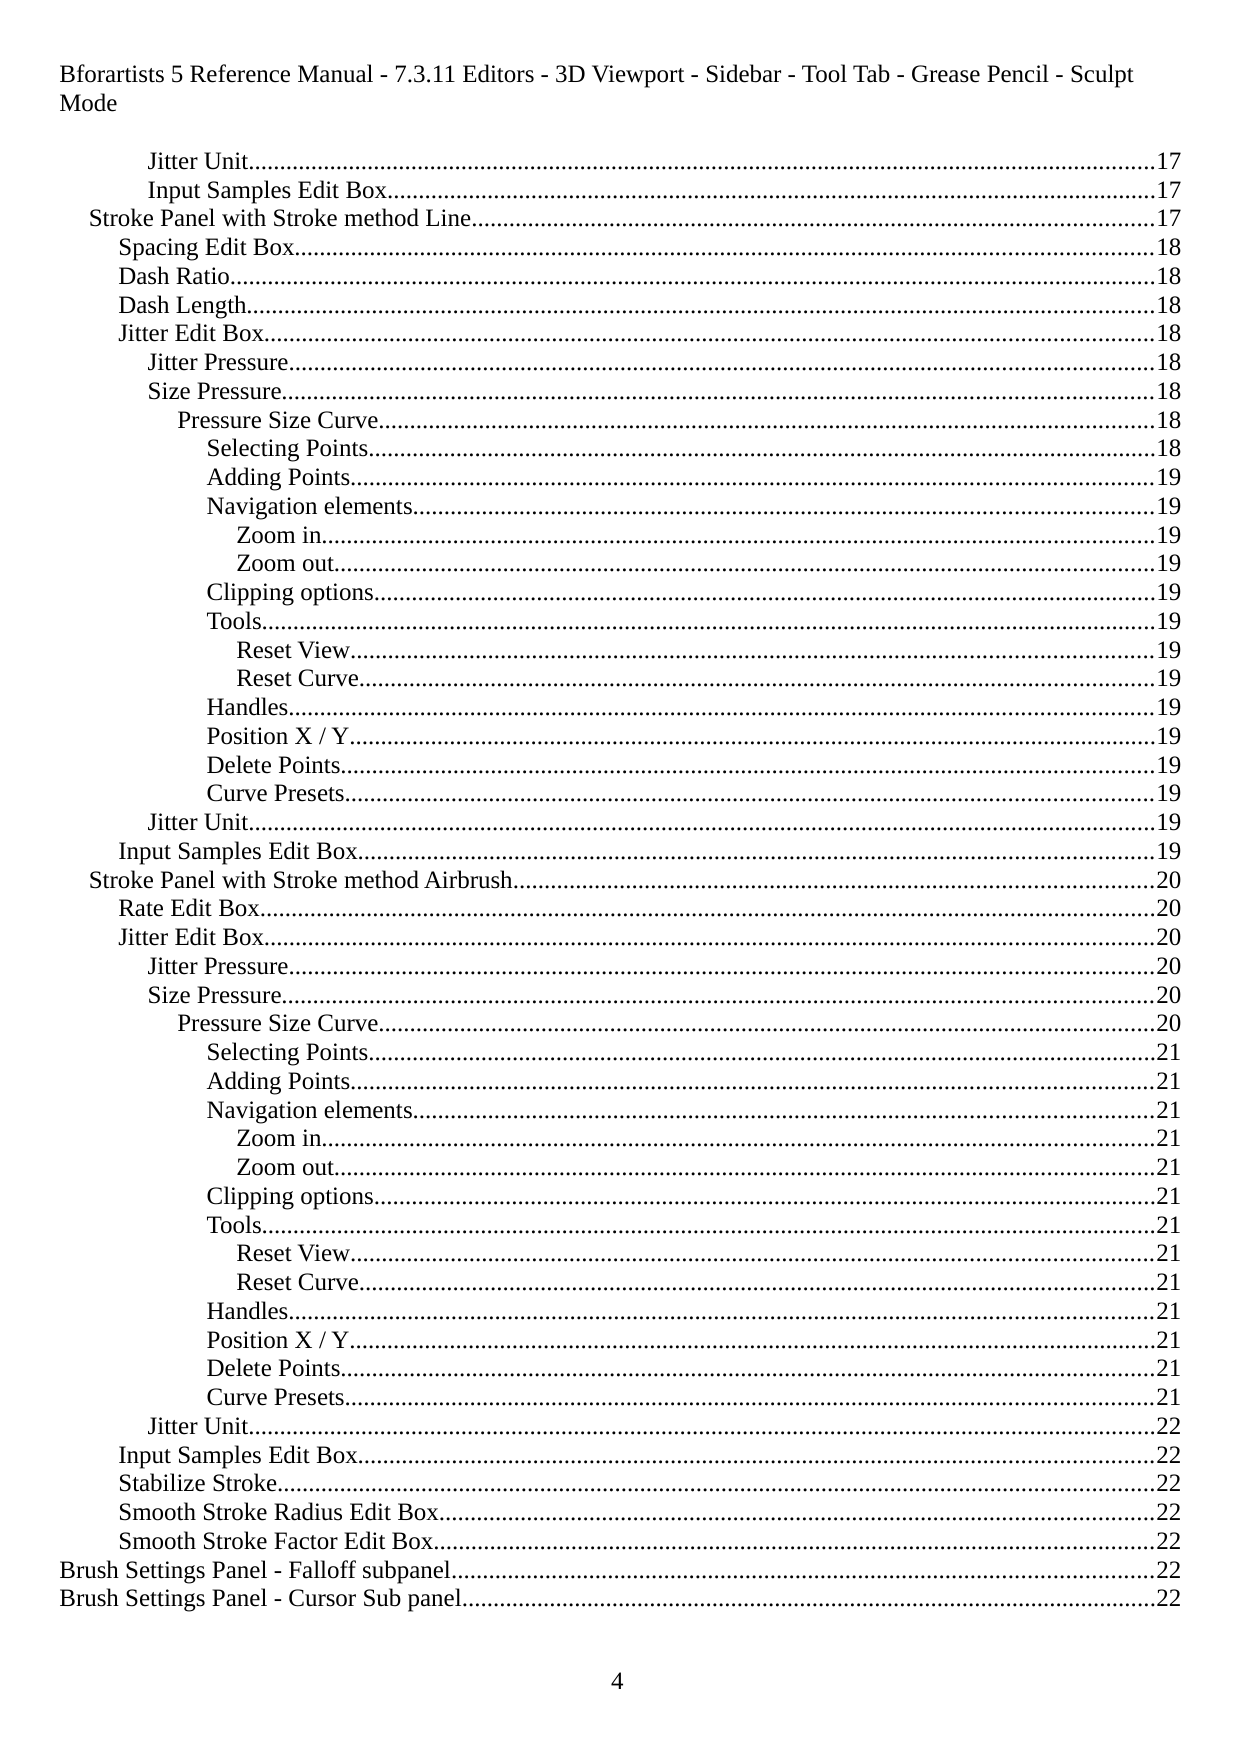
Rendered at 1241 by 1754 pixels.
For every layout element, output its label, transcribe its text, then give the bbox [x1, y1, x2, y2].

text Curve Presets 21 [206, 1382, 1181, 1411]
text Smooth Stroke Factor Edit Box 22 [118, 1526, 1181, 1555]
text Input Samples Edit Box 17 [147, 175, 1181, 203]
text Size Pressure 18 [147, 376, 1181, 405]
text Zoom out 21 [236, 1152, 1181, 1181]
text Dash Ratio 18 [118, 261, 1181, 290]
text Handles 19 [206, 692, 1181, 721]
text Jitter Unit 22 [147, 1411, 1181, 1440]
text Reset View 19 [236, 635, 1181, 663]
text Navigation elements 21 [206, 1095, 1181, 1123]
text Rate Edit Box 20 [118, 893, 1181, 922]
text Clipping options 19 [206, 577, 1181, 606]
text Stroke Panel with Stroke method Line 17 [88, 203, 1181, 232]
text Jitter Pressure 18 [147, 347, 1181, 376]
text Size Pressure 20 [147, 980, 1181, 1008]
text Selecting Points 18 [206, 433, 1181, 462]
text Jitter Unit 19 [147, 807, 1181, 836]
text Jitter Edit Box 20 [118, 922, 1181, 951]
text Pressure Size Curve 20 [177, 1008, 1181, 1037]
text Handles 21 [206, 1296, 1181, 1325]
text Input Samples Edit Box 19 [118, 836, 1181, 865]
text Reset Curve 21 [236, 1267, 1181, 1296]
text Clipping options 21 [206, 1181, 1181, 1210]
text Delete Points 19 [206, 750, 1181, 778]
text Stroke Panel with Stroke method Airbrush 20 [88, 865, 1181, 893]
text Smooth Stroke Radius Edit Box 22 [118, 1497, 1181, 1526]
text Navigation elements 19 [206, 491, 1181, 520]
text Brush Settings Panel - Cursor Sub panel 22 [59, 1583, 1181, 1612]
text Dash Length 18 [118, 290, 1181, 318]
text Stabilize Stroke 22 [118, 1468, 1181, 1497]
text Tools 19 [206, 606, 1181, 635]
text Zoom in 19 [236, 520, 1181, 548]
text Zoom in 21 [236, 1123, 1181, 1152]
text Adding Points 19 [206, 462, 1181, 491]
text Jitter Pressure 20 [147, 951, 1181, 980]
text Adding Points 21 [206, 1066, 1181, 1095]
text Tools 21 [206, 1210, 1181, 1238]
text Brush Settings Panel - Falloff subpanel 22 [59, 1555, 1181, 1583]
text Reset View 21 [236, 1238, 1181, 1267]
text Input Samples Edit Box 22 [118, 1440, 1181, 1468]
text Reset Curve 19 [236, 663, 1181, 692]
text Selecting Points 21 [206, 1037, 1181, 1066]
text Spacing Edit Box 18 [118, 232, 1181, 261]
text Jitter Edit Box 18 [118, 318, 1181, 347]
text Zoom out 19 [236, 548, 1181, 577]
text Curve Presets 19 [206, 778, 1181, 807]
text Position X / Y 21 [206, 1325, 1181, 1353]
text Pressure Size Curve 18 [177, 405, 1181, 433]
text Jitter Unit 17 [147, 146, 1181, 175]
text Delete Points 21 [206, 1353, 1181, 1382]
text Position X / Y 19 [206, 721, 1181, 750]
